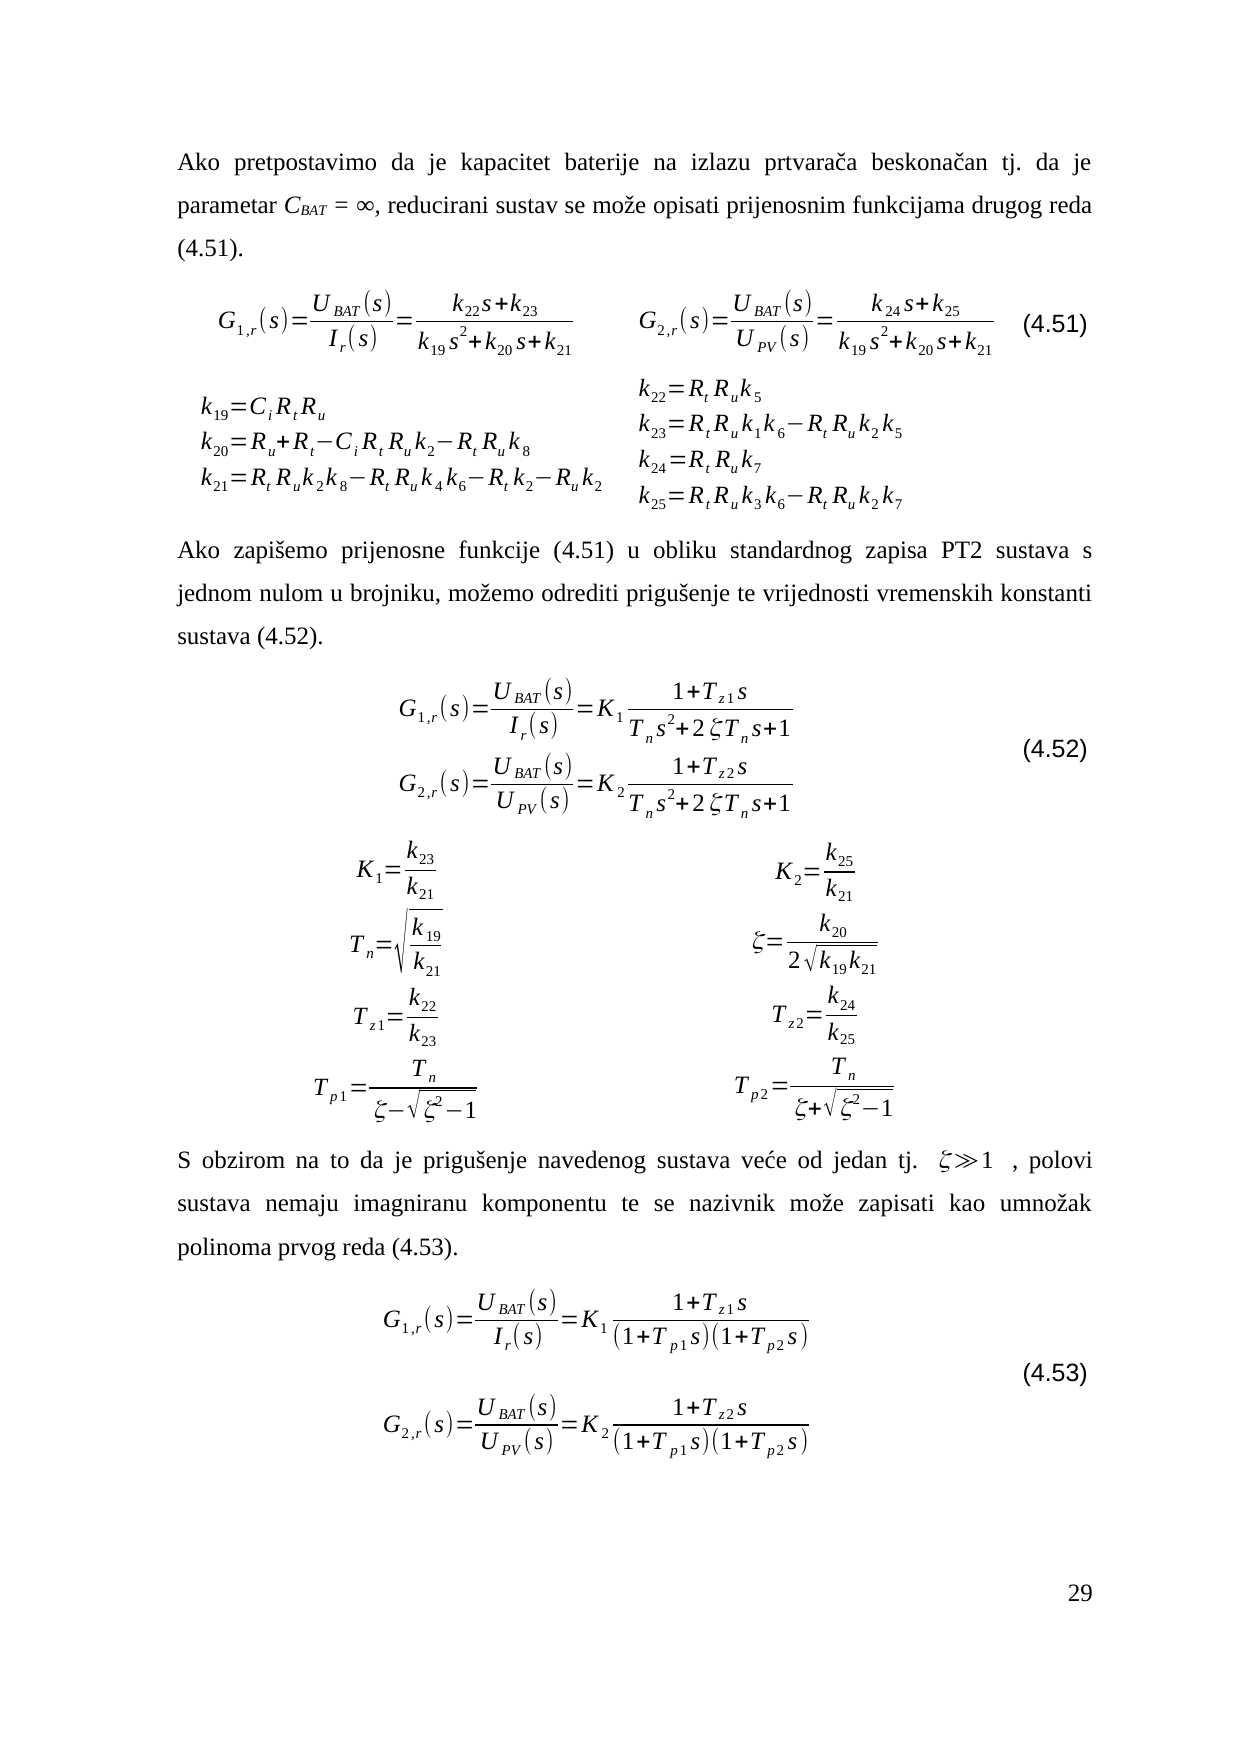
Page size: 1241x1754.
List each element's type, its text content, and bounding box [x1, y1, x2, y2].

table_cell [1016, 369, 1093, 523]
table_header (4.52) [1015, 670, 1093, 831]
text Ako zapišemo prijenosne funkcije (4.51) u obliku standardnog zapisa PT2 sustava s jednom nulom u brojniku, možemo odrediti prigušenje te vrijednosti vremenskih konstanti sustava (4.52). [177, 535, 1093, 650]
table_header [615, 283, 1016, 369]
table_cell [177, 369, 614, 523]
table_cell [177, 831, 614, 1133]
table_cell [1015, 831, 1093, 1133]
text Ako pretpostavimo da je kapacitet baterije na izlazu prtvarača beskonačan tj. da je parametar CBAT = ∞, reducirani sustav se može opisati prijenosnim funkcijama drugog reda (4.51). [177, 147, 1093, 262]
table_cell [615, 831, 1015, 1133]
table_cell [615, 369, 1016, 523]
table_header [177, 283, 614, 369]
table_header (4.51) [1016, 283, 1093, 369]
text S obzirom na to da je prigušenje navedenog sustava veće od jedan tj., polovi sustava nemaju imagniranu komponentu te se nazivnik može zapisati kao umnožak polinoma prvog reda (4.53). [177, 1145, 1093, 1260]
table_header (4.53) [1015, 1281, 1093, 1469]
table_header [177, 670, 1015, 831]
table_header [177, 1281, 1015, 1469]
